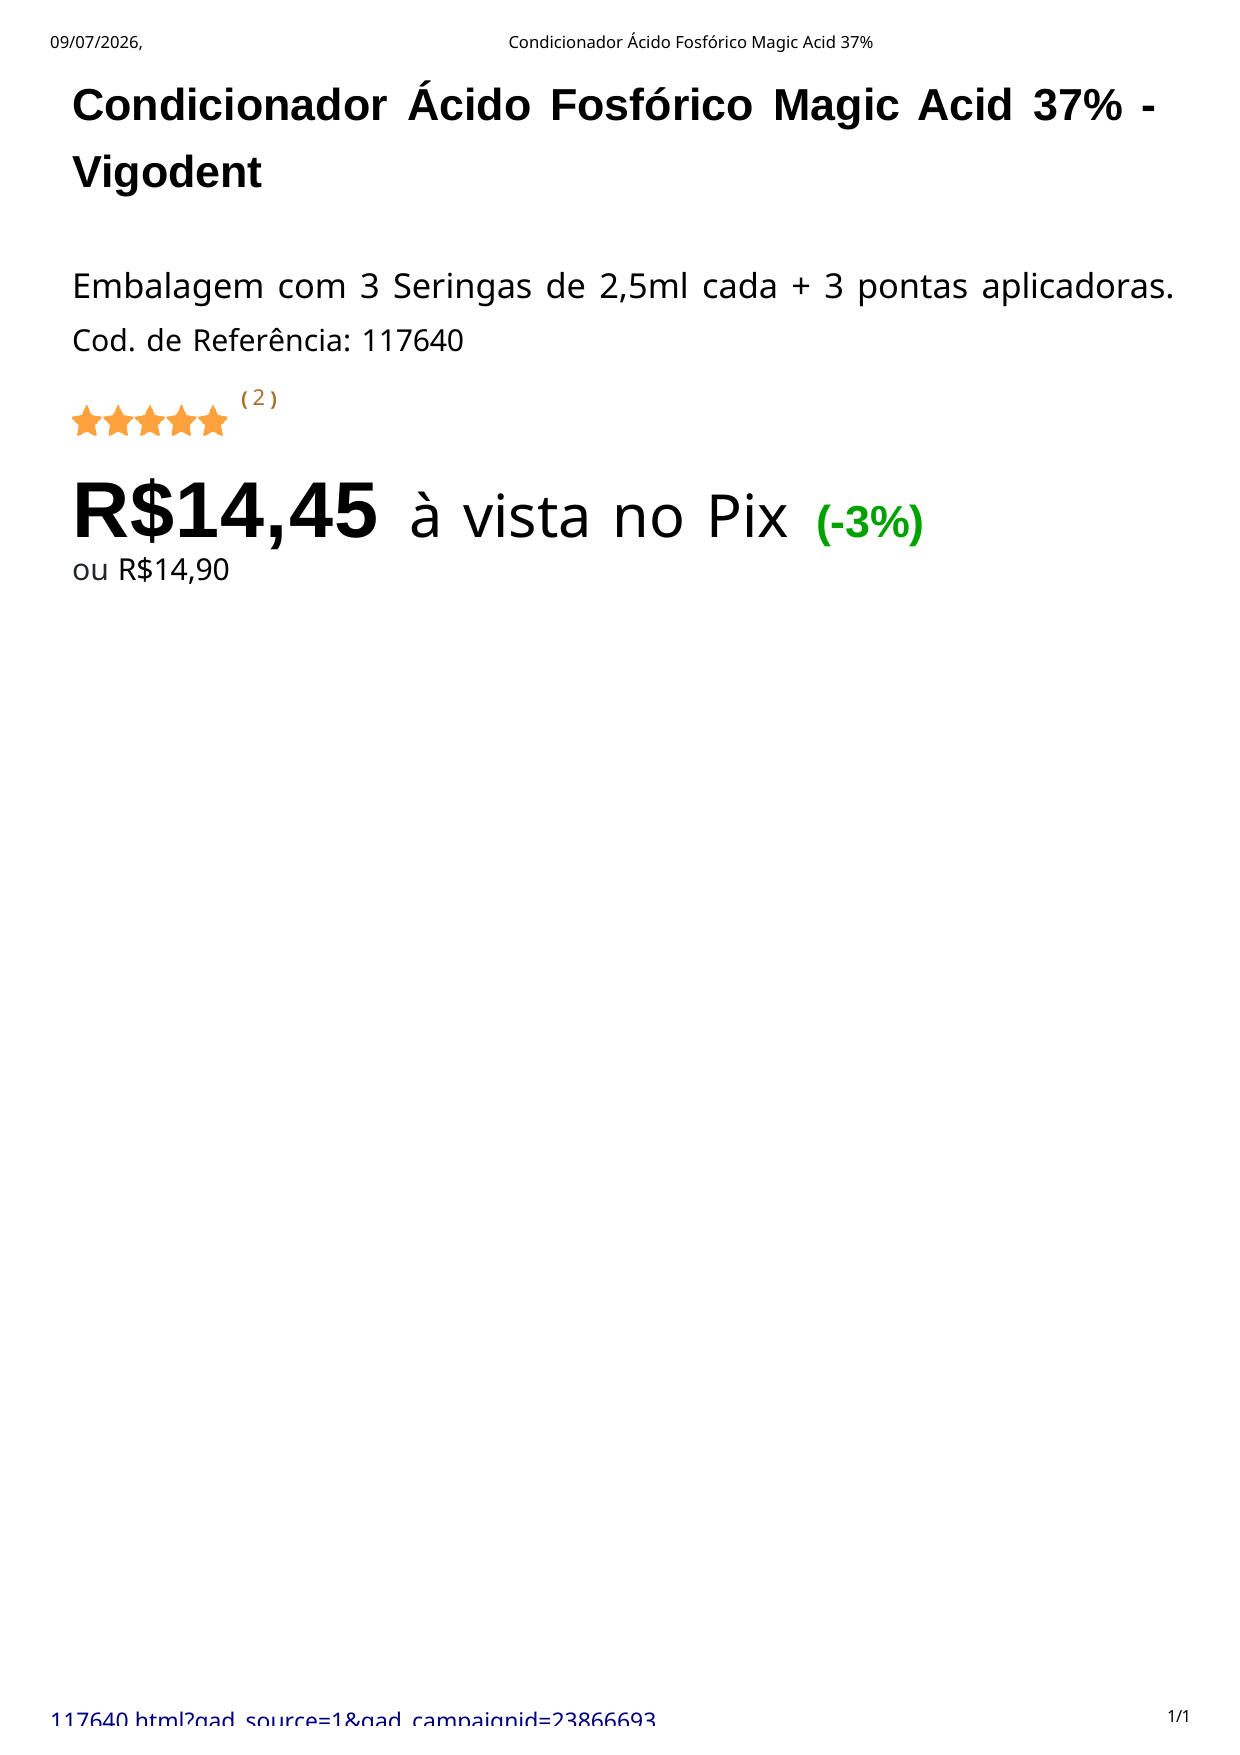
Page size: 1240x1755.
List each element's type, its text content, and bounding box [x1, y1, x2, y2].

text R$14,45 à vista no Pix (-3%) [72, 467, 1181, 556]
text Cod. de Referência: 117640 [72, 319, 1181, 361]
text Embalagem com 3 Seringas de 2,5ml cada + 3 pontas aplicadoras. [72, 261, 1181, 308]
text ( 2 ) [72, 382, 1181, 436]
text ou R$14,90 [72, 556, 1181, 587]
